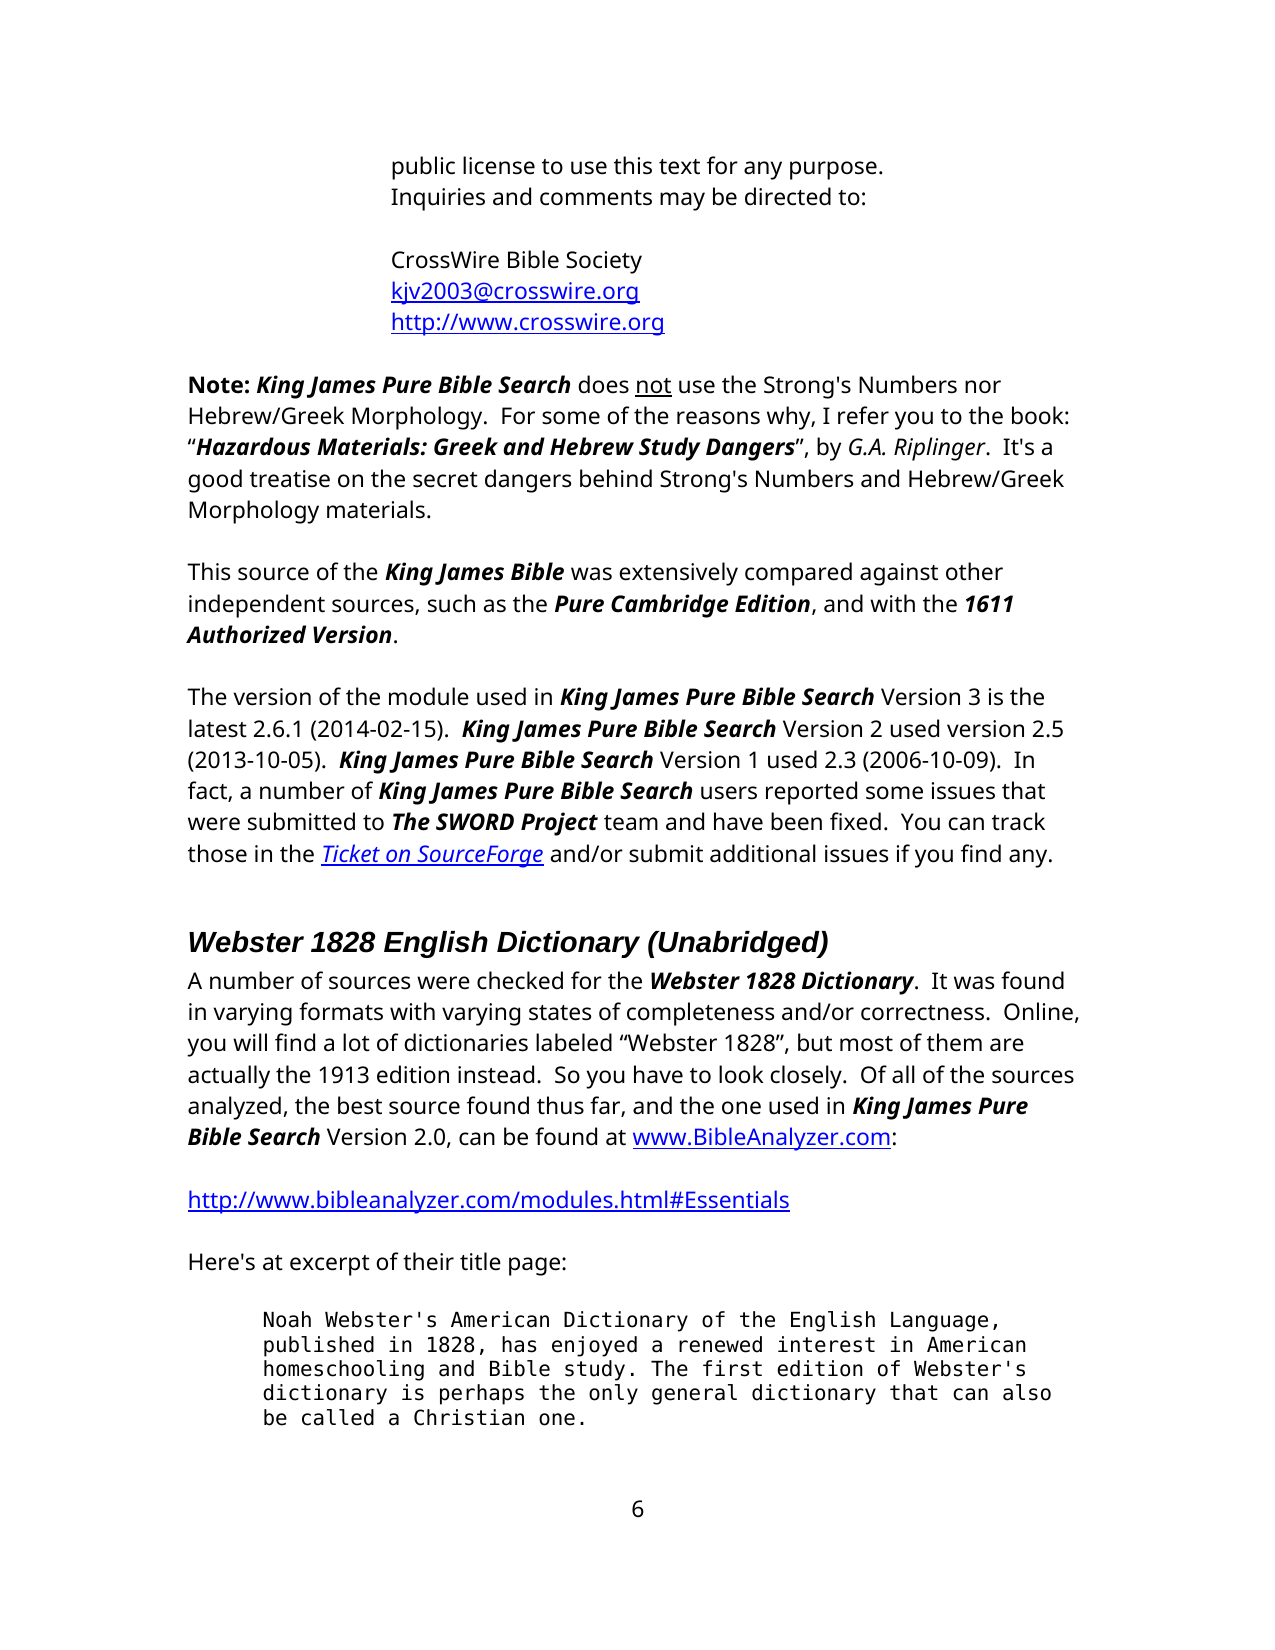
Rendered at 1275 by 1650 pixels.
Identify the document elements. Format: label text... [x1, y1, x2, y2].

text Note: King James Pure Bible Search does not use the Strong's Numbers nor Hebrew/Greek Morphology. For some of the reasons why, I refer you to the book: “Hazardous Materials: Greek and Hebrew Study Dangers”, by G.A. Riplinger. It's a good treatise on the secret dangers behind Strong's Numbers and Hebrew/Greek Morphology materials. [187, 369, 1087, 525]
table_cell public license to use this text for any purpose. Inquiries and comments may be directed to: CrossWire Bible Society kjv2003@crosswire.org http://www.crosswire.org [391, 150, 1087, 337]
text This source of the King James Bible was extensively compared against other independent sources, such as the Pure Cambridge Edition, and with the 1611 Authorized Version. [187, 556, 1087, 650]
text The version of the module used in King James Pure Bible Search Version 3 is the latest 2.6.1 (2014-02-15). King James Pure Bible Search Version 2 used version 2.5 (2013-10-05). King James Pure Bible Search Version 1 used 2.3 (2006-10-09). In fact, a number of King James Pure Bible Search users reported some issues that were submitted to The SWORD Project team and have been fixed. You can track those in the Ticket on SourceForge and/or submit additional issues if you find any. [187, 681, 1087, 869]
subtitle Webster 1828 English Dictionary (Unabridged) [187, 925, 1087, 958]
text Noah Webster's American Dictionary of the English Language, published in 1828, has enjoyed a renewed interest in American homeschooling and Bible study. The first edition of Webster's dictionary is perhaps the only general dictionary that can also be called a Christian one. [262, 1308, 1087, 1430]
text Here's at excerpt of their title page: [187, 1246, 1087, 1277]
text A number of sources were checked for the Webster 1828 Dictionary. It was found in varying formats with varying states of completeness and/or correctness. Online, you will find a lot of dictionaries labeled “Webster 1828”, but most of them are actually the 1913 edition instead. So you have to look closely. Of all of the sources analyzed, the best source found thus far, and the one used in King James Pure Bible Search Version 2.0, can be found at www.BibleAnalyzer.com: [187, 965, 1087, 1152]
text http://www.bibleanalyzer.com/modules.html#Essentials [187, 1183, 1087, 1215]
table_cell [188, 150, 391, 337]
